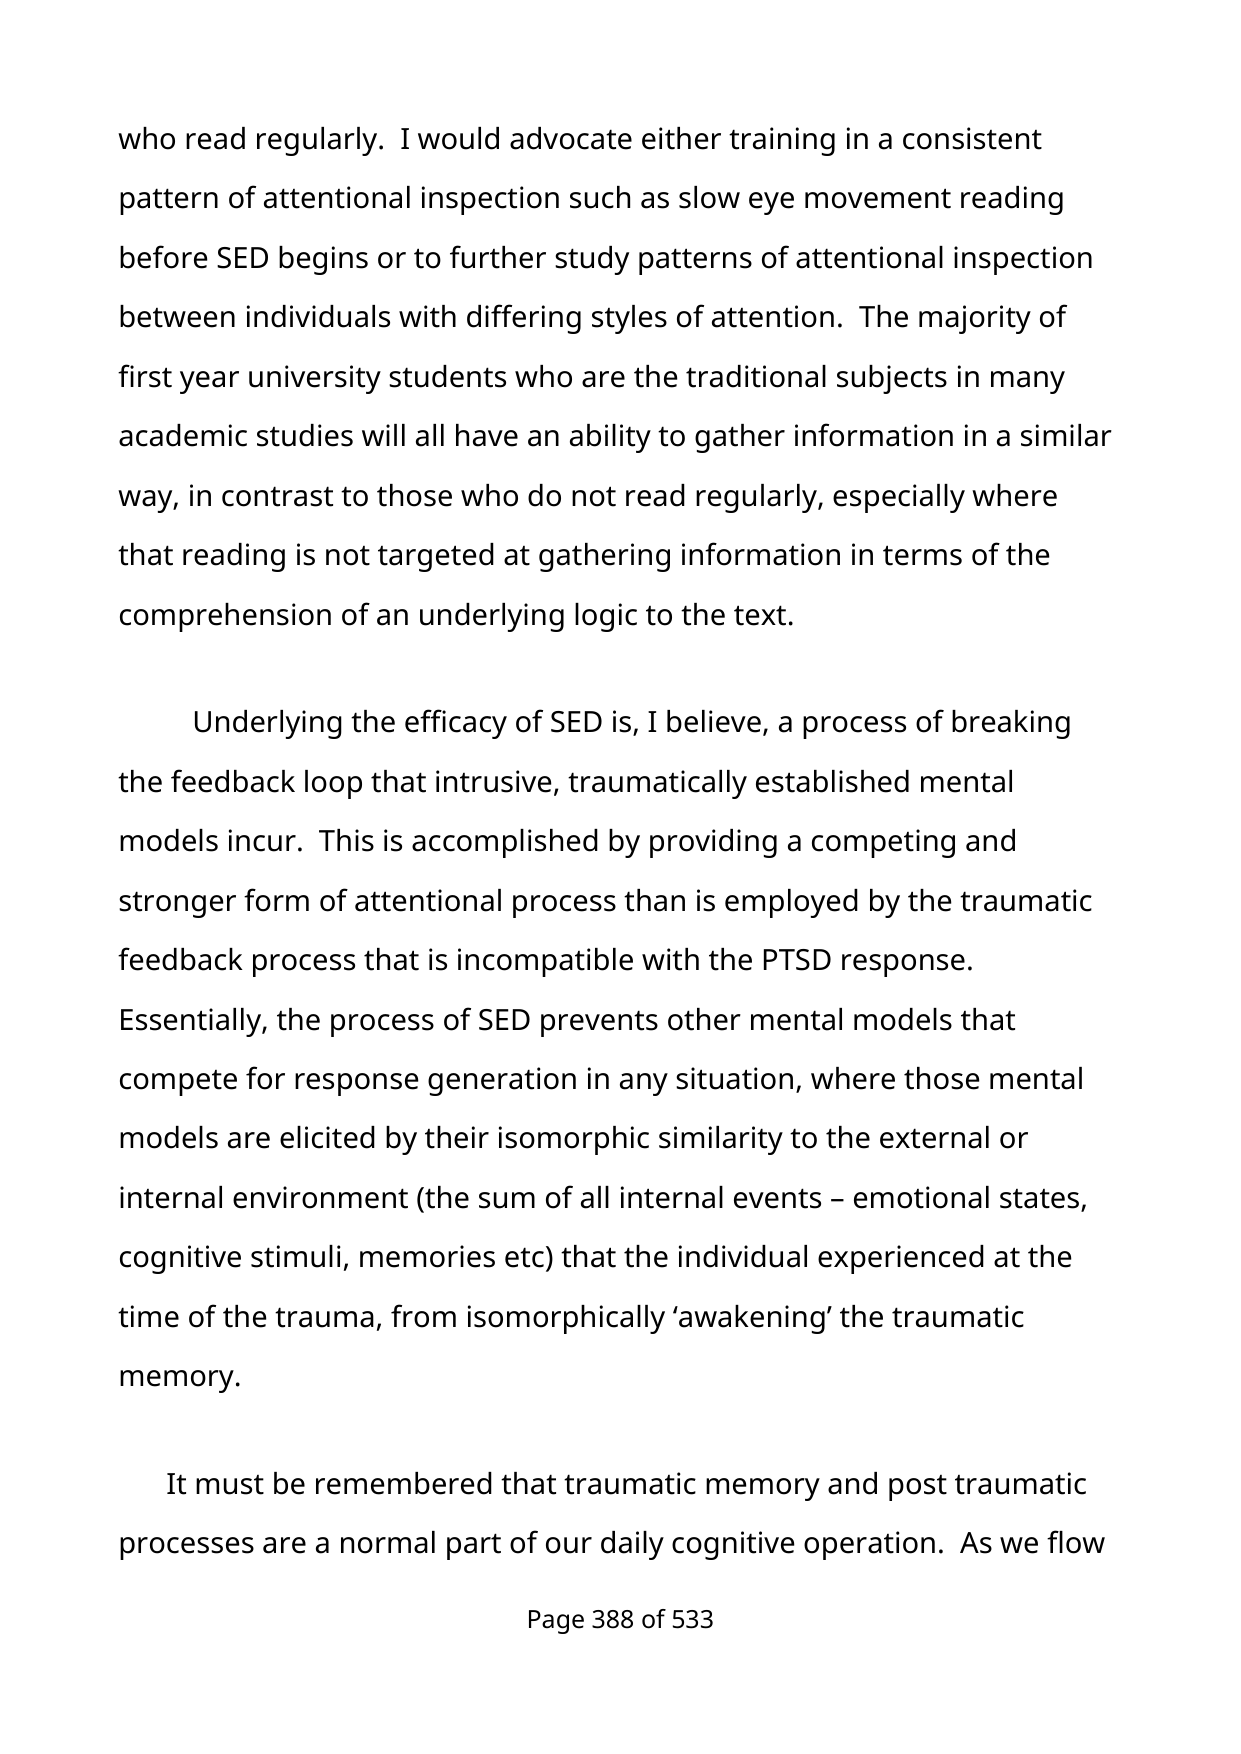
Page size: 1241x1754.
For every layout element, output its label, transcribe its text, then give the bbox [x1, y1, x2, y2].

text who read regularly. I would advocate either training in a consistent pattern of attentional inspection such as slow eye movement reading before SED begins or to further study patterns of attentional inspection between individuals with differing styles of attention. The majority of first year university students who are the traditional subjects in many academic studies will all have an ability to gather information in a similar way, in contrast to those who do not read regularly, especially where that reading is not targeted at gathering information in terms of the comprehension of an underlying logic to the text. [118, 118, 1122, 634]
text Underlying the efficacy of SED is, I believe, a process of breaking the feedback loop that intrusive, traumatically established mental models incur. This is accomplished by providing a competing and stronger form of attentional process than is employed by the traumatic feedback process that is incompatible with the PTSD response. Essentially, the process of SED prevents other mental models that compete for response generation in any situation, where those mental models are elicited by their isomorphic similarity to the external or internal environment (the sum of all internal events – emotional states, cognitive stimuli, memories etc) that the individual experienced at the time of the trauma, from isomorphically ‘awakening’ the traumatic memory. [118, 701, 1122, 1395]
text It must be remembered that traumatic memory and post traumatic processes are a normal part of our daily cognitive operation. As we flow [118, 1463, 1122, 1562]
